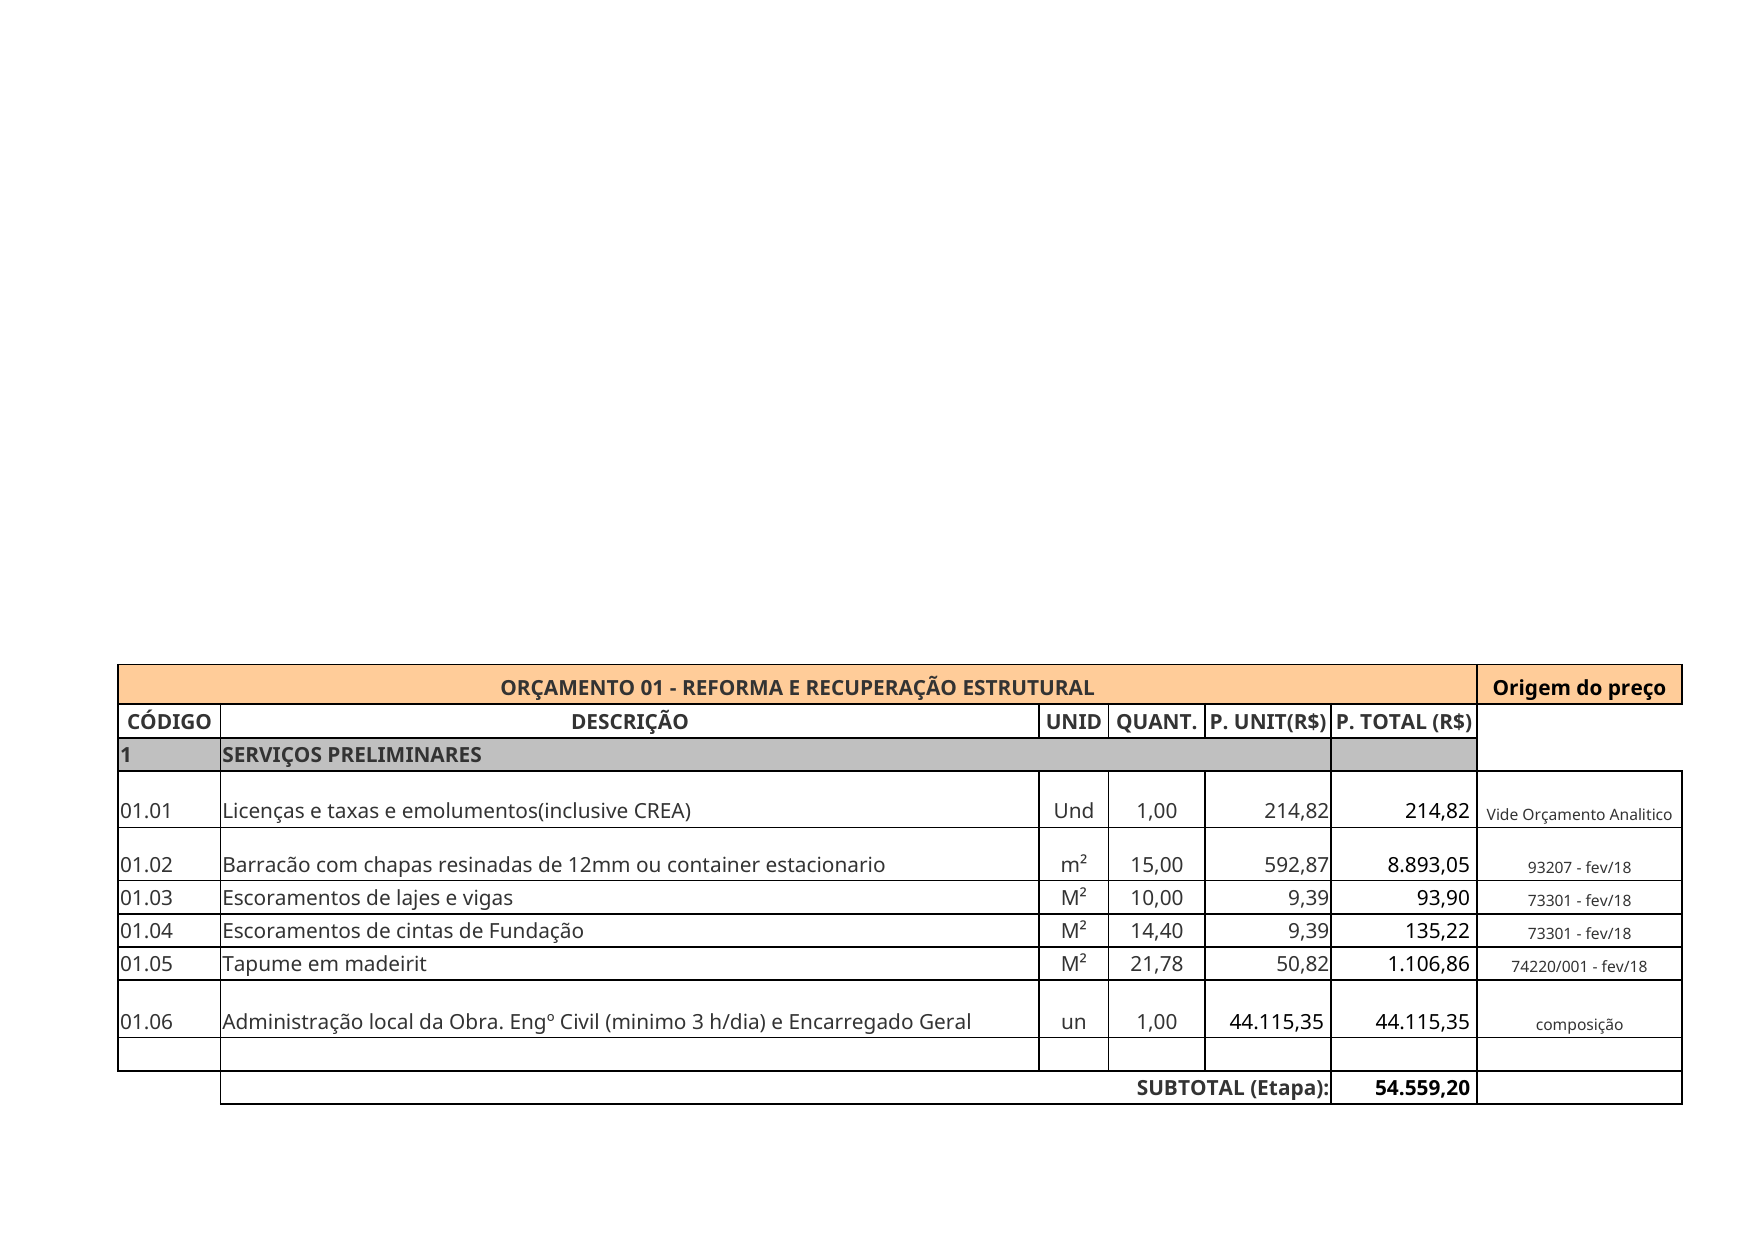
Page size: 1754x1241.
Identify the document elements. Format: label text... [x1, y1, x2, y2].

table_cell M² [1040, 881, 1108, 913]
table_cell 73301 - fev/18 [1478, 915, 1681, 946]
table_cell 1 [119, 739, 220, 770]
table_cell [1109, 1038, 1204, 1070]
table_cell 01.02 [119, 828, 220, 880]
table_cell P. TOTAL (R$) [1332, 705, 1476, 737]
table_header [1477, 632, 1682, 664]
table_cell 214,82 [1206, 772, 1330, 827]
table_header [118, 632, 221, 664]
table_cell M² [1040, 915, 1108, 946]
table_cell 44.115,35 [1206, 981, 1330, 1037]
table_cell M² [1040, 948, 1108, 979]
table_cell SUBTOTAL (Etapa): [221, 1072, 1330, 1103]
table_cell Licenças e taxas e emolumentos(inclusive CREA) [221, 772, 1038, 827]
table_cell 1.106,86 [1332, 948, 1476, 979]
table_cell 1,00 [1109, 772, 1204, 827]
table_cell [1478, 1072, 1681, 1103]
table_header [1331, 632, 1477, 664]
table_cell 01.04 [119, 915, 220, 946]
table_cell [118, 1072, 220, 1103]
table_cell 01.05 [119, 948, 220, 979]
table_cell 9,39 [1206, 915, 1330, 946]
table_cell 74220/001 - fev/18 [1478, 948, 1681, 979]
table_cell [1478, 1038, 1681, 1070]
table_cell [1040, 1038, 1108, 1070]
table_cell 9,39 [1206, 881, 1330, 913]
table_cell 50,82 [1206, 948, 1330, 979]
table_cell [1332, 739, 1476, 770]
table_cell 1,00 [1109, 981, 1204, 1037]
table_cell Escoramentos de cintas de Fundação [221, 915, 1038, 946]
table_cell Und [1040, 772, 1108, 827]
table_cell SERVIÇOS PRELIMINARES [221, 739, 1330, 770]
table_cell 21,78 [1109, 948, 1204, 979]
table_cell [1478, 737, 1682, 770]
table_cell [1206, 1038, 1330, 1070]
table_cell 8.893,05 [1332, 828, 1476, 880]
table_cell 14,40 [1109, 915, 1204, 946]
table_cell UNID [1040, 705, 1108, 737]
table_cell QUANT. [1109, 705, 1204, 737]
table_cell 15,00 [1109, 828, 1204, 880]
table_cell P. UNIT(R$) [1206, 705, 1330, 737]
table_cell 54.559,20 [1332, 1072, 1476, 1103]
table_header [221, 632, 1039, 664]
table_cell 73301 - fev/18 [1478, 881, 1681, 913]
table_cell Vide Orçamento Analitico [1478, 772, 1681, 827]
table_cell Barracão com chapas resinadas de 12mm ou container estacionario [221, 828, 1038, 880]
table_header [1109, 632, 1205, 664]
table_cell [221, 1038, 1038, 1070]
table_cell m² [1040, 828, 1108, 880]
table_cell 592,87 [1206, 828, 1330, 880]
table_header [1205, 632, 1331, 664]
table_cell Administração local da Obra. Engº Civil (minimo 3 h/dia) e Encarregado Geral [221, 981, 1038, 1037]
table_cell 44.115,35 [1332, 981, 1476, 1037]
table_cell 01.01 [119, 772, 220, 827]
table_header [1039, 632, 1108, 664]
table_cell [1478, 705, 1682, 737]
table_cell un [1040, 981, 1108, 1037]
table_cell 93207 - fev/18 [1478, 828, 1681, 880]
table_cell 01.06 [119, 981, 220, 1037]
table_cell 93,90 [1332, 881, 1476, 913]
table_cell composição [1478, 981, 1681, 1037]
table_cell 214,82 [1332, 772, 1476, 827]
table_cell 10,00 [1109, 881, 1204, 913]
table_cell CÓDIGO [119, 705, 220, 737]
table_cell Escoramentos de lajes e vigas [221, 881, 1038, 913]
table_cell 01.03 [119, 881, 220, 913]
table_cell 135,22 [1332, 915, 1476, 946]
table_cell Tapume em madeirit [221, 948, 1038, 979]
table_cell [1332, 1038, 1476, 1070]
table_cell [119, 1038, 220, 1070]
table_cell DESCRIÇÃO [221, 705, 1038, 737]
table_cell Origem do preço [1478, 665, 1681, 703]
table_cell ORÇAMENTO 01 - REFORMA E RECUPERAÇÃO ESTRUTURAL [119, 665, 1476, 703]
